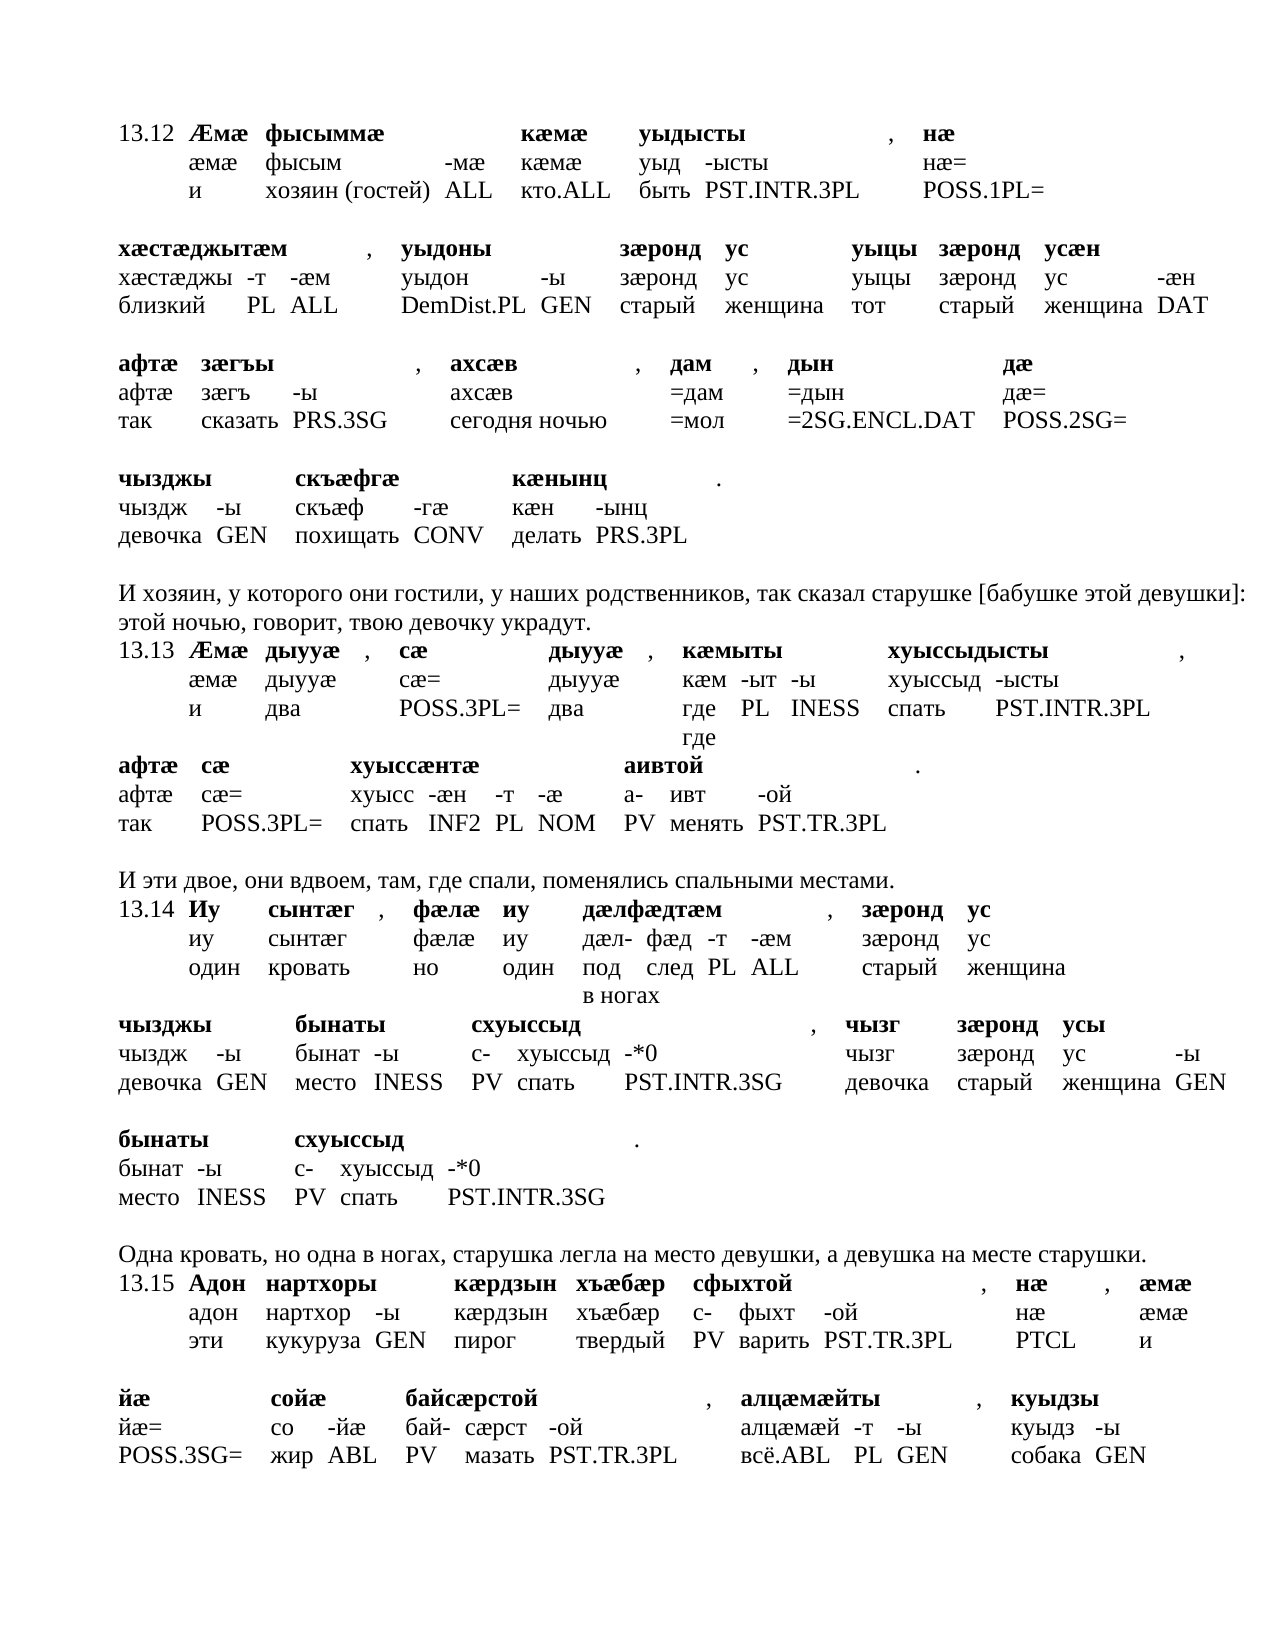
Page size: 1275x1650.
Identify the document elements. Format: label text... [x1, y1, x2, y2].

text и [188, 176, 237, 204]
text 13.13 [118, 636, 174, 664]
text пирог [454, 1326, 548, 1354]
text варить [738, 1326, 810, 1354]
text байсæрстой [405, 1383, 692, 1412]
text след [646, 952, 694, 981]
text зæронд [939, 262, 1016, 291]
text быть [639, 176, 691, 204]
text -æн [428, 779, 481, 808]
text , [415, 348, 436, 377]
text сæрст [464, 1412, 535, 1441]
text ус [967, 894, 1080, 923]
text PST.TR.3PL [548, 1441, 678, 1469]
text бай- [405, 1412, 451, 1441]
text дыууæ [548, 664, 620, 693]
text кæн [512, 492, 582, 521]
text PL [495, 808, 524, 837]
text женщина [1062, 1067, 1161, 1096]
text PST.INTR.3SG [447, 1182, 606, 1211]
text , [981, 1268, 1002, 1297]
text женщина [1044, 291, 1143, 319]
text мазать [464, 1441, 535, 1469]
text -мæ [444, 147, 493, 176]
text так [118, 808, 173, 837]
text æмæ [1139, 1297, 1188, 1326]
text с- [294, 1153, 326, 1182]
text ус [725, 233, 838, 262]
text -ы [1175, 1038, 1226, 1067]
text женщина [725, 291, 824, 319]
text -ы [791, 664, 860, 693]
text и [188, 693, 237, 722]
text ABL [327, 1441, 377, 1469]
text INF2 [428, 808, 481, 837]
text дыууæ [265, 664, 336, 693]
text афтæ [118, 779, 173, 808]
text , [752, 348, 773, 377]
text , [706, 1383, 727, 1412]
text POSS.3SG= [118, 1441, 243, 1469]
text спать [350, 808, 414, 837]
text фысым [265, 147, 431, 176]
text похищать [295, 521, 399, 549]
text с- [693, 1297, 725, 1326]
text NOM [538, 808, 596, 837]
text кæмыты [682, 636, 874, 664]
text скъæф [295, 492, 399, 521]
text дыууæ [548, 636, 633, 664]
text хуысс [350, 779, 414, 808]
text , [976, 1383, 997, 1412]
text æмæ [188, 664, 237, 693]
text -ой [548, 1412, 678, 1441]
text И хозяин, у которого они гостили, у наших родственников, так сказал старушке [бабушке этой девушки]: этой ночью, говорит, твою девочку украдут. [118, 578, 1249, 636]
text кæнынц [512, 463, 702, 492]
text GEN [216, 1067, 267, 1096]
text -йæ [327, 1412, 377, 1441]
text схуыссыд [294, 1124, 620, 1153]
text кæмæ [521, 118, 625, 147]
text в ногах [582, 981, 813, 1009]
text ус [967, 923, 1066, 952]
text уыцы [851, 233, 925, 262]
text -æм [290, 262, 338, 291]
text , [1178, 636, 1199, 664]
text 13.15 [118, 1268, 174, 1297]
text хъæбæр [576, 1268, 679, 1297]
text девочка [118, 521, 202, 549]
text афтæ [118, 751, 187, 779]
text дыууæ [265, 636, 350, 664]
text собака [1011, 1441, 1081, 1469]
text уыдон [401, 262, 527, 291]
text ахсæв [450, 348, 621, 377]
text старый [862, 952, 939, 981]
text Одна кровать, но одна в ногах, старушка легла на место девушки, а девушка на месте старушки. [118, 1239, 1249, 1268]
text сойæ [270, 1383, 391, 1412]
text -ы [292, 377, 387, 406]
text старый [957, 1067, 1034, 1096]
text хуыссыдысты [888, 636, 1165, 664]
text ус [725, 262, 824, 291]
text фæд [646, 923, 694, 952]
text нартхоры [266, 1268, 440, 1297]
text но [413, 952, 475, 981]
text сынтæг [268, 894, 364, 923]
text -ы [216, 1038, 267, 1067]
text И эти двое, они вдвоем, там, где спали, поменялись спальными местами. [118, 866, 1249, 894]
text INESS [197, 1182, 266, 1211]
text куыдз [1011, 1412, 1081, 1441]
text сæ= [201, 779, 323, 808]
text POSS.2SG= [1003, 406, 1127, 434]
text =дын [787, 377, 975, 406]
text хæстæджытæм [118, 233, 352, 262]
text сынтæг [268, 923, 350, 952]
text GEN [897, 1441, 948, 1469]
text POSS.1PL= [923, 176, 1044, 204]
text сæ= [399, 664, 521, 693]
text кукуруза [266, 1326, 361, 1354]
text нæ [1015, 1297, 1077, 1326]
text -ы [1095, 1412, 1146, 1441]
text PST.INTR.3SG [624, 1067, 783, 1096]
text CONV [413, 521, 484, 549]
text GEN [1175, 1067, 1226, 1096]
text кæрдзын [454, 1297, 548, 1326]
text фыхт [738, 1297, 810, 1326]
text хæстæджы [118, 262, 233, 291]
text уыцы [851, 262, 911, 291]
text =мол [670, 406, 725, 434]
text чыздж [118, 492, 202, 521]
text аивтой [624, 751, 901, 779]
text -ой [758, 779, 887, 808]
text æмæ [188, 147, 237, 176]
text два [265, 693, 336, 722]
text нæ= [923, 147, 1044, 176]
text спать [340, 1182, 433, 1211]
text иу [188, 923, 240, 952]
text PL [854, 1441, 883, 1469]
text зæронд [862, 923, 939, 952]
text старый [939, 291, 1016, 319]
text девочка [118, 1067, 202, 1096]
text так [118, 406, 173, 434]
text чызджы [118, 463, 281, 492]
text жир [270, 1441, 314, 1469]
text нæ [1015, 1268, 1090, 1297]
text один [502, 952, 554, 981]
text -ыт [741, 664, 777, 693]
text сфыхтой [693, 1268, 967, 1297]
text , [364, 636, 385, 664]
text иу [502, 894, 568, 923]
text . [716, 463, 737, 492]
text -т [495, 779, 524, 808]
text Иу [188, 894, 254, 923]
text -ы [897, 1412, 948, 1441]
text ахсæв [450, 377, 607, 406]
text хозяин (гостей) [265, 176, 431, 204]
text Æмæ [188, 636, 251, 664]
text PL [741, 693, 777, 722]
text уыд [639, 147, 691, 176]
text где [682, 693, 727, 722]
text нæ [923, 118, 1058, 147]
text фæлæ [413, 894, 489, 923]
text -ынц [595, 492, 688, 521]
text чызг [845, 1038, 929, 1067]
text зæронд [862, 894, 953, 923]
text афтæ [118, 377, 173, 406]
text PST.INTR.3PL [704, 176, 860, 204]
text æмæ [1139, 1268, 1202, 1297]
text PV [693, 1326, 725, 1354]
text PL [707, 952, 737, 981]
text сегодня ночью [450, 406, 607, 434]
text близкий [118, 291, 233, 319]
text ALL [444, 176, 493, 204]
text , [647, 636, 668, 664]
text ALL [290, 291, 338, 319]
text кæрдзын [454, 1268, 562, 1297]
text , [888, 118, 909, 147]
text ивт [669, 779, 744, 808]
text хъæбæр [576, 1297, 665, 1326]
text Адон [188, 1268, 252, 1297]
text , [366, 233, 387, 262]
text -æм [751, 923, 799, 952]
text девочка [845, 1067, 929, 1096]
text чызг [845, 1009, 943, 1038]
text сказать [201, 406, 278, 434]
text PTCL [1015, 1326, 1077, 1354]
text дæ= [1003, 377, 1127, 406]
text кто.ALL [521, 176, 611, 204]
text алцæмæй [740, 1412, 840, 1441]
text эти [188, 1326, 238, 1354]
text , [378, 894, 399, 923]
text схуыссыд [471, 1009, 797, 1038]
text -æ [538, 779, 596, 808]
text фæлæ [413, 923, 475, 952]
text кровать [268, 952, 350, 981]
text дам [670, 348, 739, 377]
text хуыссæнтæ [350, 751, 610, 779]
text где [682, 722, 874, 751]
text менять [669, 808, 744, 837]
text зæгъ [201, 377, 278, 406]
text PL [247, 291, 276, 319]
text усы [1062, 1009, 1240, 1038]
text ус [1062, 1038, 1161, 1067]
text -ы [540, 262, 592, 291]
text всё.ABL [740, 1441, 840, 1469]
text скъæфгæ [295, 463, 498, 492]
text место [295, 1067, 360, 1096]
text место [118, 1182, 183, 1211]
text -ысты [704, 147, 860, 176]
text -ысты [995, 664, 1151, 693]
text и [1139, 1326, 1188, 1354]
text 13.14 [118, 894, 174, 923]
text уыдысты [639, 118, 874, 147]
text усæн [1044, 233, 1222, 262]
text GEN [375, 1326, 426, 1354]
text -ы [197, 1153, 266, 1182]
text дæ [1003, 348, 1141, 377]
text ус [1044, 262, 1143, 291]
text , [635, 348, 656, 377]
text дын [787, 348, 989, 377]
text . [633, 1124, 654, 1153]
text дæл- [582, 923, 632, 952]
text -гæ [413, 492, 484, 521]
text . [914, 751, 936, 779]
text ALL [751, 952, 799, 981]
text чызджы [118, 1009, 281, 1038]
text POSS.3PL= [201, 808, 323, 837]
text PV [294, 1182, 326, 1211]
text -æн [1157, 262, 1208, 291]
text , [810, 1009, 831, 1038]
text зæронд [619, 233, 711, 262]
text один [188, 952, 240, 981]
text дæлфæдтæм [582, 894, 813, 923]
text -т [247, 262, 276, 291]
text -т [707, 923, 737, 952]
text сæ [201, 751, 336, 779]
text алцæмæйты [740, 1383, 962, 1412]
text со [270, 1412, 314, 1441]
text POSS.3PL= [399, 693, 521, 722]
text DAT [1157, 291, 1208, 319]
text тот [851, 291, 911, 319]
text =дам [670, 377, 725, 406]
text INESS [374, 1067, 443, 1096]
text PV [624, 808, 656, 837]
text спать [888, 693, 981, 722]
text -ы [216, 492, 267, 521]
text нартхор [266, 1297, 361, 1326]
text PRS.3PL [595, 521, 688, 549]
text йæ [118, 1383, 257, 1412]
text -*0 [447, 1153, 606, 1182]
text зæронд [619, 262, 697, 291]
text PST.INTR.3PL [995, 693, 1151, 722]
text =2SG.ENCL.DAT [787, 406, 975, 434]
text бынат [118, 1153, 183, 1182]
text зæронд [957, 1038, 1034, 1067]
text женщина [967, 952, 1066, 981]
text а- [624, 779, 656, 808]
text делать [512, 521, 582, 549]
text бынаты [118, 1124, 280, 1153]
text сæ [399, 636, 534, 664]
text кæм [682, 664, 727, 693]
text PV [471, 1067, 503, 1096]
text бынаты [295, 1009, 457, 1038]
text спать [517, 1067, 610, 1096]
text два [548, 693, 620, 722]
text DemDist.PL [401, 291, 527, 319]
text старый [619, 291, 697, 319]
text чыздж [118, 1038, 202, 1067]
text зæронд [957, 1009, 1048, 1038]
text -ы [374, 1038, 443, 1067]
text хуыссыд [888, 664, 981, 693]
text хуыссыд [340, 1153, 433, 1182]
text фысыммæ [265, 118, 507, 147]
text PST.TR.3PL [758, 808, 887, 837]
text Æмæ [188, 118, 251, 147]
text PRS.3SG [292, 406, 387, 434]
text хуыссыд [517, 1038, 610, 1067]
text кæмæ [521, 147, 611, 176]
text GEN [216, 521, 267, 549]
text куыдзы [1011, 1383, 1160, 1412]
text -т [854, 1412, 883, 1441]
text , [827, 894, 848, 923]
text афтæ [118, 348, 187, 377]
text 13.12 [118, 118, 174, 147]
text адон [188, 1297, 238, 1326]
text -*0 [624, 1038, 783, 1067]
text зæгъы [201, 348, 401, 377]
text бынат [295, 1038, 360, 1067]
text PST.TR.3PL [823, 1326, 953, 1354]
text GEN [1095, 1441, 1146, 1469]
text под [582, 952, 632, 981]
text твердый [576, 1326, 665, 1354]
text -ы [375, 1297, 426, 1326]
text -ой [823, 1297, 953, 1326]
text иу [502, 923, 554, 952]
text йæ= [118, 1412, 243, 1441]
text PV [405, 1441, 451, 1469]
text INESS [791, 693, 860, 722]
text уыдоны [401, 233, 606, 262]
text зæронд [939, 233, 1030, 262]
text с- [471, 1038, 503, 1067]
text , [1104, 1268, 1125, 1297]
text GEN [540, 291, 592, 319]
